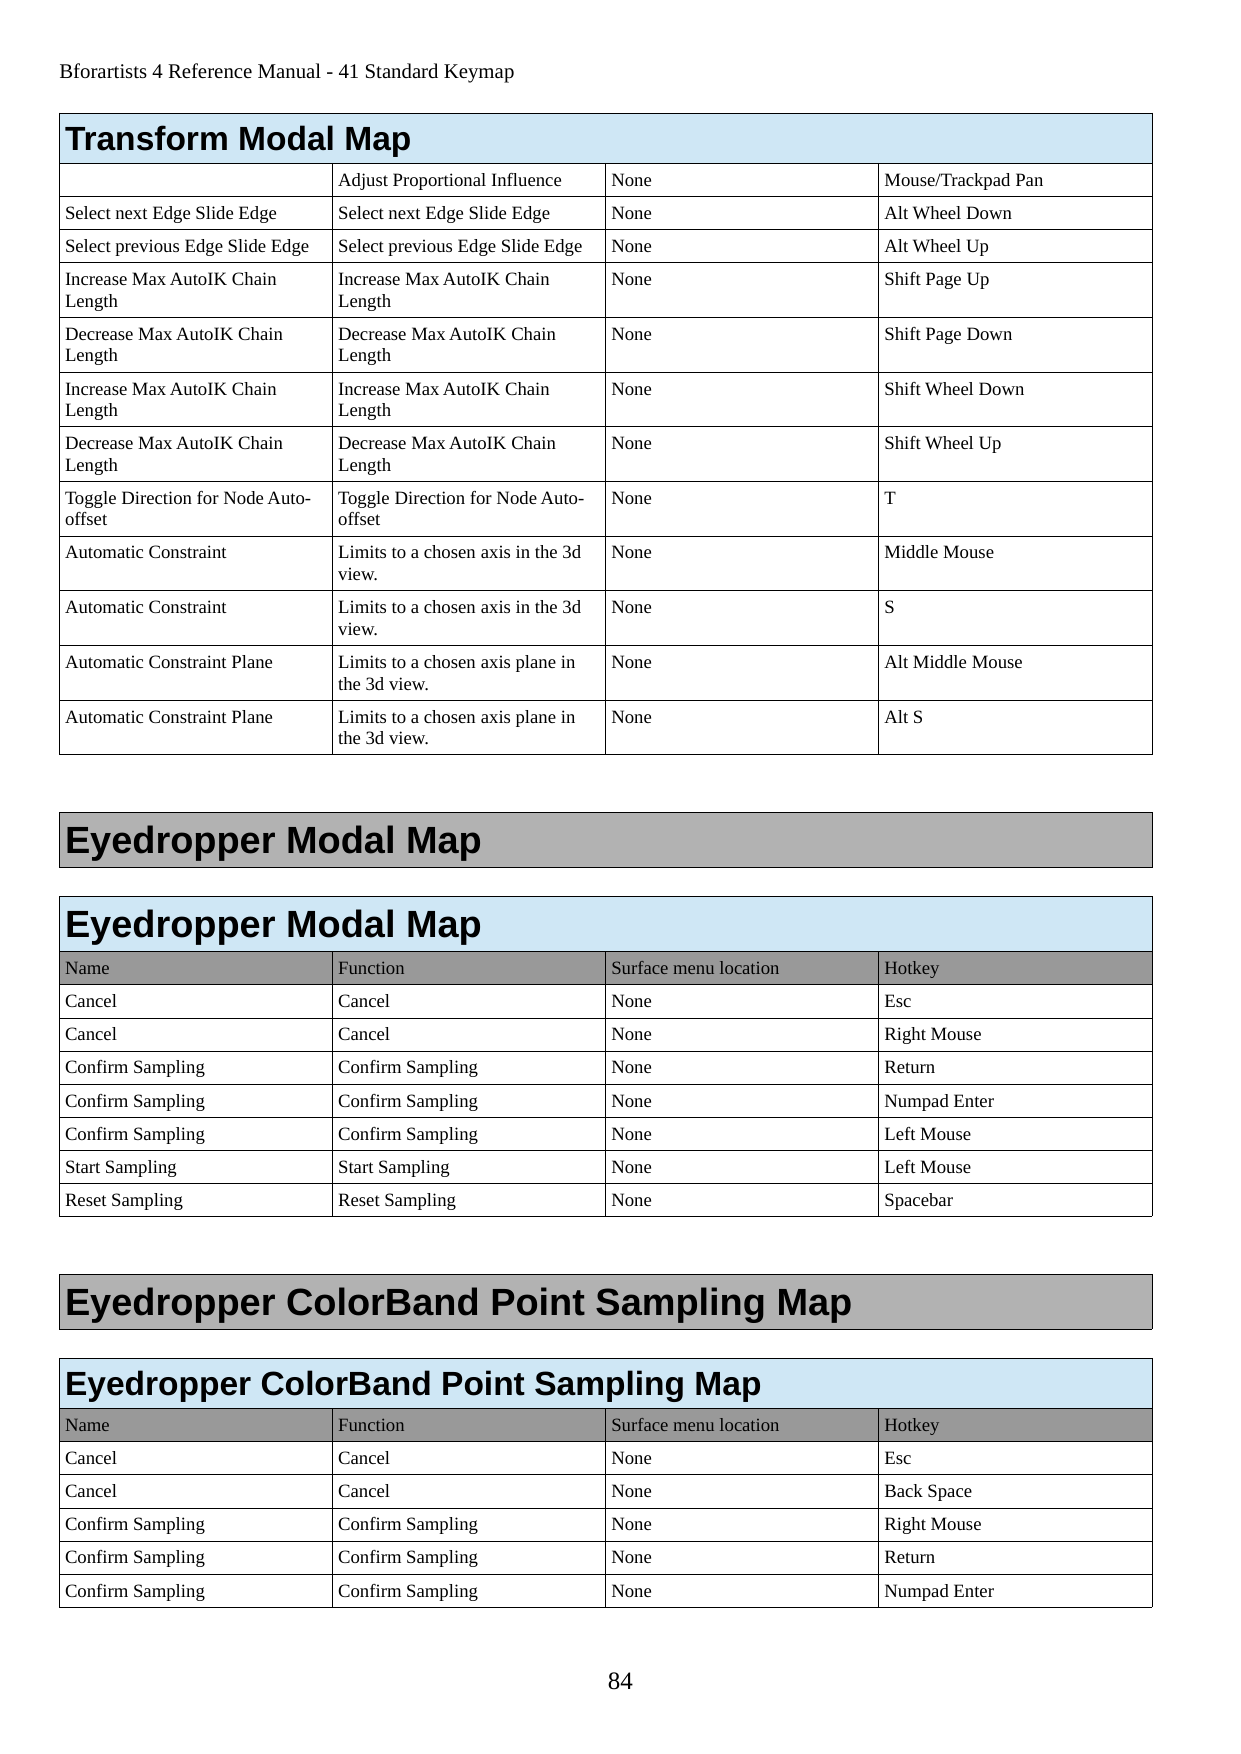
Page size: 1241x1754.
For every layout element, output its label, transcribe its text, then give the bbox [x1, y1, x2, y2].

table_cell None [606, 230, 878, 262]
table_cell Select next Edge Slide Edge [333, 197, 605, 229]
table_cell Surface menu location [606, 1409, 878, 1441]
table_cell Confirm Sampling [60, 1575, 332, 1607]
table_cell None [606, 537, 878, 590]
table_cell Mouse/Trackpad Pan [879, 164, 1152, 196]
table_cell Automatic Constraint [60, 537, 332, 590]
table_cell Shift Wheel Down [879, 373, 1152, 426]
table_cell Limits to a chosen axis in the 3d view. [333, 591, 605, 645]
table_cell Start Sampling [333, 1151, 605, 1183]
table_cell None [606, 318, 878, 372]
table_cell Cancel [333, 1475, 605, 1507]
table_cell Cancel [333, 1442, 605, 1474]
table_cell Confirm Sampling [60, 1542, 332, 1574]
table_cell None [606, 1184, 878, 1216]
table_cell None [606, 1151, 878, 1183]
table_cell Decrease Max AutoIK Chain Length [60, 318, 332, 372]
table_cell Select previous Edge Slide Edge [60, 230, 332, 262]
table_cell Numpad Enter [879, 1085, 1152, 1117]
table_cell Cancel [60, 1019, 332, 1051]
table_cell None [606, 701, 878, 754]
table_cell Decrease Max AutoIK Chain Length [60, 427, 332, 481]
table_cell Confirm Sampling [333, 1085, 605, 1117]
table_cell Cancel [333, 985, 605, 1017]
table_cell None [606, 427, 878, 481]
table_cell Right Mouse [879, 1019, 1152, 1051]
table_cell None [606, 1019, 878, 1051]
table_cell None [606, 1118, 878, 1150]
table_cell Confirm Sampling [333, 1575, 605, 1607]
table_cell Esc [879, 985, 1152, 1017]
table_cell None [606, 1542, 878, 1574]
table_cell S [879, 591, 1152, 645]
table_cell Select next Edge Slide Edge [60, 197, 332, 229]
table_cell Shift Wheel Up [879, 427, 1152, 481]
table_cell Reset Sampling [333, 1184, 605, 1216]
table_cell Left Mouse [879, 1118, 1152, 1150]
table_cell Function [333, 952, 605, 984]
table_cell Increase Max AutoIK Chain Length [333, 263, 605, 317]
table_cell None [606, 482, 878, 536]
table_cell Confirm Sampling [333, 1052, 605, 1084]
table_cell Toggle Direction for Node Auto-offset [60, 482, 332, 536]
table_cell T [879, 482, 1152, 536]
table_cell Name [60, 952, 332, 984]
table_cell None [606, 1509, 878, 1541]
table_cell Increase Max AutoIK Chain Length [60, 373, 332, 426]
table_cell Automatic Constraint Plane [60, 701, 332, 754]
table_cell Increase Max AutoIK Chain Length [60, 263, 332, 317]
table_cell None [606, 1052, 878, 1084]
table_cell Confirm Sampling [60, 1052, 332, 1084]
table_cell Middle Mouse [879, 537, 1152, 590]
table_cell None [606, 1475, 878, 1507]
table_cell Alt Wheel Up [879, 230, 1152, 262]
table_cell Shift Page Down [879, 318, 1152, 372]
table_cell Decrease Max AutoIK Chain Length [333, 318, 605, 372]
table_cell Adjust Proportional Influence [333, 164, 605, 196]
table_cell Spacebar [879, 1184, 1152, 1216]
table_cell Back Space [879, 1475, 1152, 1507]
table_cell None [606, 1575, 878, 1607]
table_cell Name [60, 1409, 332, 1441]
table_header Eyedropper ColorBand Point Sampling Map [60, 1275, 1152, 1329]
table_cell Return [879, 1052, 1152, 1084]
table_cell None [606, 985, 878, 1017]
table_cell None [606, 646, 878, 700]
table_cell Right Mouse [879, 1509, 1152, 1541]
table_header Eyedropper ColorBand Point Sampling Map [60, 1359, 1152, 1408]
table_cell Increase Max AutoIK Chain Length [333, 373, 605, 426]
table_cell Confirm Sampling [60, 1118, 332, 1150]
table_cell Esc [879, 1442, 1152, 1474]
table_cell Limits to a chosen axis plane in the 3d view. [333, 701, 605, 754]
table_cell Alt S [879, 701, 1152, 754]
table_cell Confirm Sampling [333, 1542, 605, 1574]
table_cell None [606, 373, 878, 426]
table_cell None [606, 164, 878, 196]
table_cell Limits to a chosen axis in the 3d view. [333, 537, 605, 590]
table_cell Start Sampling [60, 1151, 332, 1183]
table_cell None [606, 1442, 878, 1474]
table_cell Alt Wheel Down [879, 197, 1152, 229]
table_cell Automatic Constraint Plane [60, 646, 332, 700]
table_header Eyedropper Modal Map [60, 897, 1152, 951]
table_cell Confirm Sampling [333, 1118, 605, 1150]
table_cell Select previous Edge Slide Edge [333, 230, 605, 262]
table_cell Left Mouse [879, 1151, 1152, 1183]
table_cell Hotkey [879, 952, 1152, 984]
table_cell Limits to a chosen axis plane in the 3d view. [333, 646, 605, 700]
table_cell Function [333, 1409, 605, 1441]
table_cell Automatic Constraint [60, 591, 332, 645]
table_cell Cancel [333, 1019, 605, 1051]
table_cell Shift Page Up [879, 263, 1152, 317]
table_cell Confirm Sampling [60, 1509, 332, 1541]
table_cell Surface menu location [606, 952, 878, 984]
table_cell [60, 164, 332, 196]
table_cell None [606, 591, 878, 645]
table_cell Numpad Enter [879, 1575, 1152, 1607]
table_cell Reset Sampling [60, 1184, 332, 1216]
table_cell Hotkey [879, 1409, 1152, 1441]
table_cell Return [879, 1542, 1152, 1574]
table_cell Alt Middle Mouse [879, 646, 1152, 700]
table_cell Cancel [60, 1442, 332, 1474]
table_cell Confirm Sampling [333, 1509, 605, 1541]
table_cell Decrease Max AutoIK Chain Length [333, 427, 605, 481]
table_cell Cancel [60, 985, 332, 1017]
table_cell Toggle Direction for Node Auto-offset [333, 482, 605, 536]
table_cell None [606, 263, 878, 317]
table_cell Cancel [60, 1475, 332, 1507]
table_cell Confirm Sampling [60, 1085, 332, 1117]
table_cell None [606, 197, 878, 229]
table_header Eyedropper Modal Map [60, 813, 1152, 867]
table_cell None [606, 1085, 878, 1117]
table_header Transform Modal Map [60, 114, 1152, 163]
